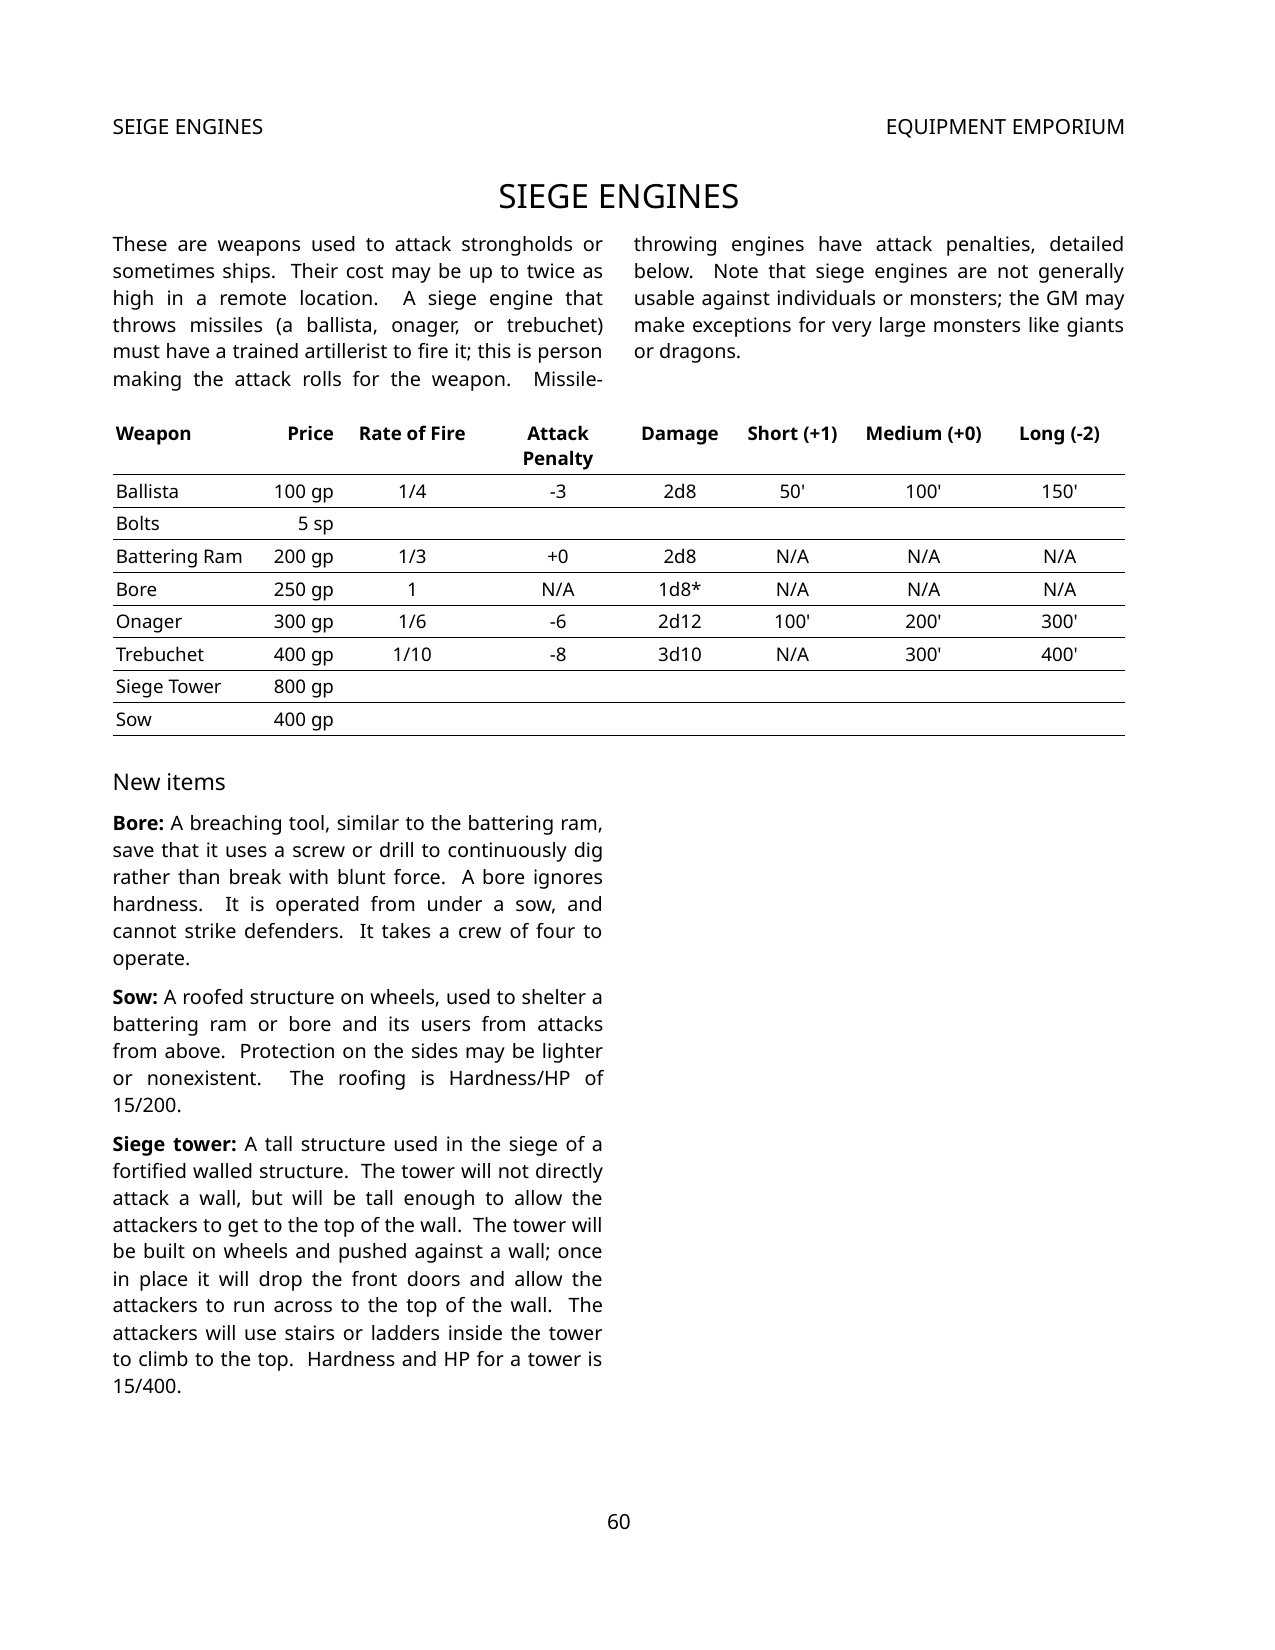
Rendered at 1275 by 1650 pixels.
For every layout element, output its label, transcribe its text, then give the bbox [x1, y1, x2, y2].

table_cell -3 [488, 475, 628, 507]
subtitle SIEGE ENGINES [112, 172, 1125, 218]
table_cell 1d8* [628, 573, 731, 604]
table_cell [731, 671, 853, 702]
table_cell N/A [731, 573, 853, 604]
table_header Short (+1) [731, 417, 853, 474]
table_cell 2d12 [628, 606, 731, 637]
table_header Price [260, 417, 337, 474]
table_cell 300 gp [260, 606, 337, 637]
table_cell [337, 703, 487, 735]
table_header Rate of Fire [337, 417, 487, 474]
table_cell -6 [488, 606, 628, 637]
text These are weapons used to attack strongholds or sometimes ships. Their cost may be up to twice as high in a remote location. A siege engine that throws missiles (a ballista, onager, or trebuchet) must have a trained artillerist to fire it; this is person making the attack rolls for the weapon. Missile- [112, 230, 604, 392]
table_cell [488, 508, 628, 539]
table_cell 400 gp [260, 638, 337, 670]
table_cell 300' [853, 638, 994, 670]
table_cell [853, 671, 994, 702]
table_header Attack Penalty [488, 417, 628, 474]
table_cell 100' [853, 475, 994, 507]
subtitle New items [112, 766, 604, 797]
table_cell 250 gp [260, 573, 337, 604]
table_header Damage [628, 417, 731, 474]
table_cell 1/6 [337, 606, 487, 637]
table_cell [731, 508, 853, 539]
table_cell [628, 703, 731, 735]
table_cell [994, 508, 1125, 539]
table_cell N/A [731, 638, 853, 670]
table_cell Sow [113, 703, 259, 735]
table_cell 1/4 [337, 475, 487, 507]
table_cell 100 gp [260, 475, 337, 507]
table_cell 1/3 [337, 540, 487, 572]
table_cell [731, 703, 853, 735]
table_cell 2d8 [628, 540, 731, 572]
table_cell Onager [113, 606, 259, 637]
table_cell +0 [488, 540, 628, 572]
table_cell [337, 508, 487, 539]
table_cell 150' [994, 475, 1125, 507]
table_cell Ballista [113, 475, 259, 507]
table_cell N/A [994, 540, 1125, 572]
table_cell N/A [994, 573, 1125, 604]
table_cell [853, 508, 994, 539]
table_cell Siege Tower [113, 671, 259, 702]
table_cell 200 gp [260, 540, 337, 572]
table_cell [994, 703, 1125, 735]
table_cell 300' [994, 606, 1125, 637]
text throwing engines have attack penalties, detailed below. Note that siege engines are not generally usable against individuals or monsters; the GM may make exceptions for very large monsters like giants or dragons. [634, 230, 1125, 365]
table_cell Battering Ram [113, 540, 259, 572]
table_cell 1 [337, 573, 487, 604]
table_cell 1/10 [337, 638, 487, 670]
table_cell 2d8 [628, 475, 731, 507]
table_cell 3d10 [628, 638, 731, 670]
table_cell 800 gp [260, 671, 337, 702]
table_cell N/A [488, 573, 628, 604]
text Bore: A breaching tool, similar to the battering ram, save that it uses a screw or drill to continuously dig rather than break with blunt force. A bore ignores hardness. It is operated from under a sow, and cannot strike defenders. It takes a crew of four to operate. [112, 809, 604, 971]
table_cell N/A [731, 540, 853, 572]
table_cell [488, 703, 628, 735]
table_header Medium (+0) [853, 417, 994, 474]
table_cell [994, 671, 1125, 702]
table_cell 400 gp [260, 703, 337, 735]
table_header Weapon [113, 417, 259, 474]
table_cell Trebuchet [113, 638, 259, 670]
table_cell [628, 671, 731, 702]
table_cell 50' [731, 475, 853, 507]
table_cell 5 sp [260, 508, 337, 539]
table_cell 100' [731, 606, 853, 637]
table_cell Bore [113, 573, 259, 604]
table_header Long (-2) [994, 417, 1125, 474]
table_cell 400' [994, 638, 1125, 670]
table_cell [337, 671, 487, 702]
table_cell [488, 671, 628, 702]
table_cell N/A [853, 540, 994, 572]
text Sow: A roofed structure on wheels, used to shelter a battering ram or bore and its users from attacks from above. Protection on the sides may be lighter or nonexistent. The roofing is Hardness/HP of 15/200. [112, 983, 604, 1118]
table_cell [853, 703, 994, 735]
table_cell 200' [853, 606, 994, 637]
text Siege tower: A tall structure used in the siege of a fortified walled structure. The tower will not directly attack a wall, but will be tall enough to allow the attackers to get to the top of the wall. The tower will be built on wheels and pushed against a wall; once in place it will drop the front doors and allow the attackers to run across to the top of the wall. The attackers will use stairs or ladders inside the tower to climb to the top. Hardness and HP for a tower is 15/400. [112, 1130, 604, 1400]
table_cell Bolts [113, 508, 259, 539]
table_cell [628, 508, 731, 539]
table_cell N/A [853, 573, 994, 604]
table_cell -8 [488, 638, 628, 670]
